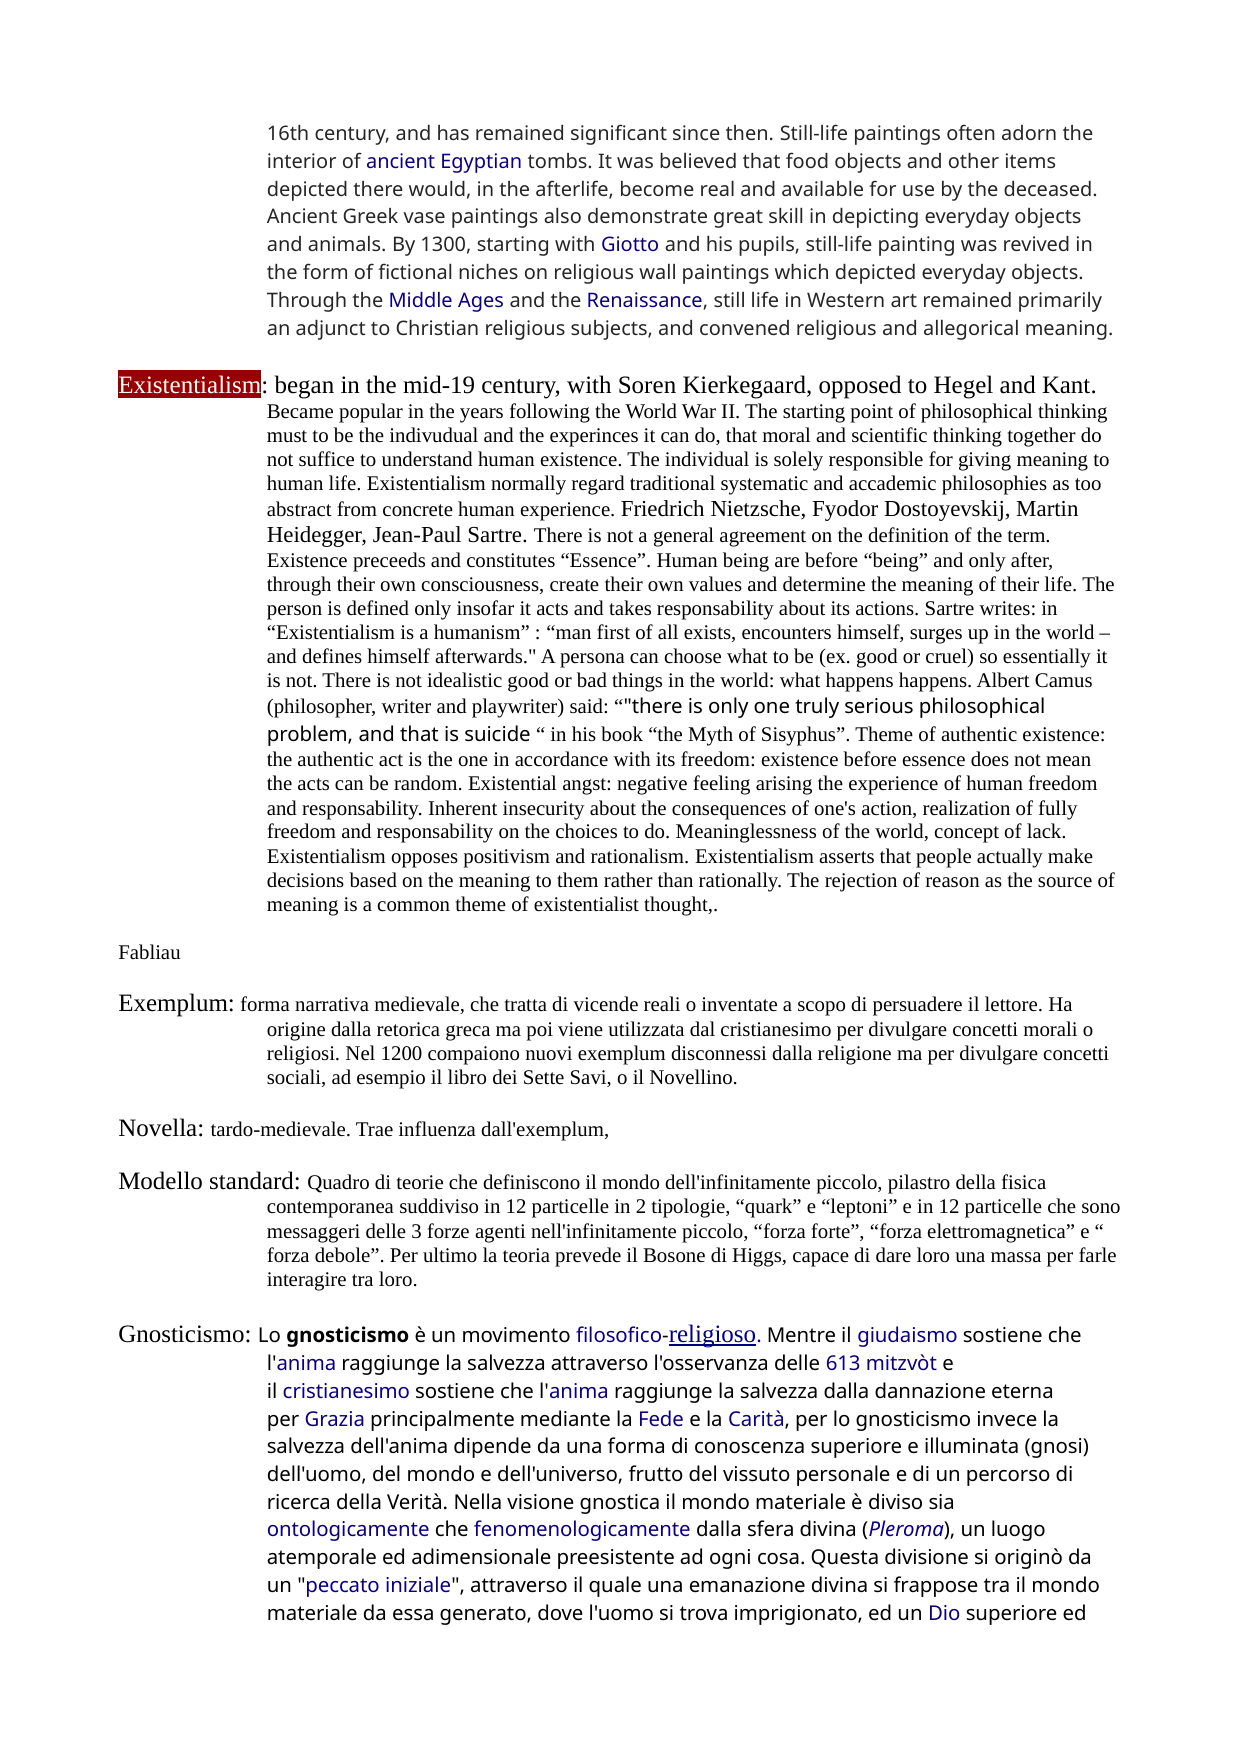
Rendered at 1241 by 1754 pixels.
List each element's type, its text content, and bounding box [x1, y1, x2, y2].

text Novella: tardo-medievale. Trae influenza dall'exemplum, [118, 1113, 1122, 1142]
text Fabliau [118, 940, 1122, 964]
text 16th century, and has remained significant since then. Still-life paintings often adorn the interior of ancient Egyptian tombs. It was believed that food objects and other items depicted there would, in the afterlife, become real and available for use by the deceased. Ancient Greek vase paintings also demonstrate great skill in depicting everyday objects and animals. By 1300, starting with Giotto and his pupils, still-life painting was revived in the form of fictional niches on religious wall paintings which depicted everyday objects. Through the Middle Ages and the Renaissance, still life in Western art remained primarily an adjunct to Christian religious subjects, and convened religious and allegorical meaning. [118, 118, 1122, 341]
text Existentialism: began in the mid-19 century, with Soren Kierkegaard, opposed to Hegel and Kant. Became popular in the years following the World War II. The starting point of philosophical thinking must to be the indivudual and the experinces it can do, that moral and scientific thinking together do not suffice to understand human existence. The individual is solely responsible for giving meaning to human life. Existentialism normally regard traditional systematic and accademic philosophies as too abstract from concrete human experience. Friedrich Nietzsche, Fyodor Dostoyevskij, Martin Heidegger, Jean-Paul Sartre. There is not a general agreement on the definition of the term. Existence preceeds and constitutes “Essence”. Human being are before “being” and only after, through their own consciousness, create their own values and determine the meaning of their life. The person is defined only insofar it acts and takes responsability about its actions. Sartre writes: in “Existentialism is a humanism” : “man first of all exists, encounters himself, surges up in the world – and defines himself afterwards." A persona can choose what to be (ex. good or cruel) so essentially it is not. There is not idealistic good or bad things in the world: what happens happens. Albert Camus (philosopher, writer and playwriter) said: “"there is only one truly serious philosophical problem, and that is suicide “ in his book “the Myth of Sisyphus”. Theme of authentic existence: the authentic act is the one in accordance with its freedom: existence before essence does not mean the acts can be random. Existential angst: negative feeling arising the experience of human freedom and responsability. Inherent insecurity about the consequences of one's action, realization of fully freedom and responsability on the choices to do. Meaninglessness of the world, concept of lack. Existentialism opposes positivism and rationalism. Existentialism asserts that people actually make decisions based on the meaning to them rather than rationally. The rejection of reason as the source of meaning is a common theme of existentialist thought,. [118, 370, 1122, 916]
text Exemplum: forma narrativa medievale, che tratta di vicende reali o inventate a scopo di persuadere il lettore. Ha origine dalla retorica greca ma poi viene utilizzata dal cristianesimo per divulgare concetti morali o religiosi. Nel 1200 compaiono nuovi exemplum disconnessi dalla religione ma per divulgare concetti sociali, ad esempio il libro dei Sette Savi, o il Novellino. [118, 988, 1122, 1089]
text Modello standard: Quadro di teorie che definiscono il mondo dell'infinitamente piccolo, pilastro della fisica contemporanea suddiviso in 12 particelle in 2 tipologie, “quark” e “leptoni” e in 12 particelle che sono messaggeri delle 3 forze agenti nell'infinitamente piccolo, “forza forte”, “forza elettromagnetica” e “ forza debole”. Per ultimo la teoria prevede il Bosone di Higgs, capace di dare loro una massa per farle interagire tra loro. [118, 1166, 1122, 1291]
text Gnosticismo: Lo gnosticismo è un movimento filosofico-religioso. Mentre il giudaismo sostiene che l'anima raggiunge la salvezza attraverso l'osservanza delle 613 mitzvòt e il cristianesimo sostiene che l'anima raggiunge la salvezza dalla dannazione eterna per Grazia principalmente mediante la Fede e la Carità, per lo gnosticismo invece la salvezza dell'anima dipende da una forma di conoscenza superiore e illuminata (gnosi) dell'uomo, del mondo e dell'universo, frutto del vissuto personale e di un percorso di ricerca della Verità. Nella visione gnostica il mondo materiale è diviso sia ontologicamente che fenomenologicamente dalla sfera divina (Pleroma), un luogo atemporale ed adimensionale preesistente ad ogni cosa. Questa divisione si originò da un "peccato iniziale", attraverso il quale una emanazione divina si frappose tra il mondo materiale da essa generato, dove l'uomo si trova imprigionato, ed un Dio superiore ed [118, 1319, 1122, 1626]
